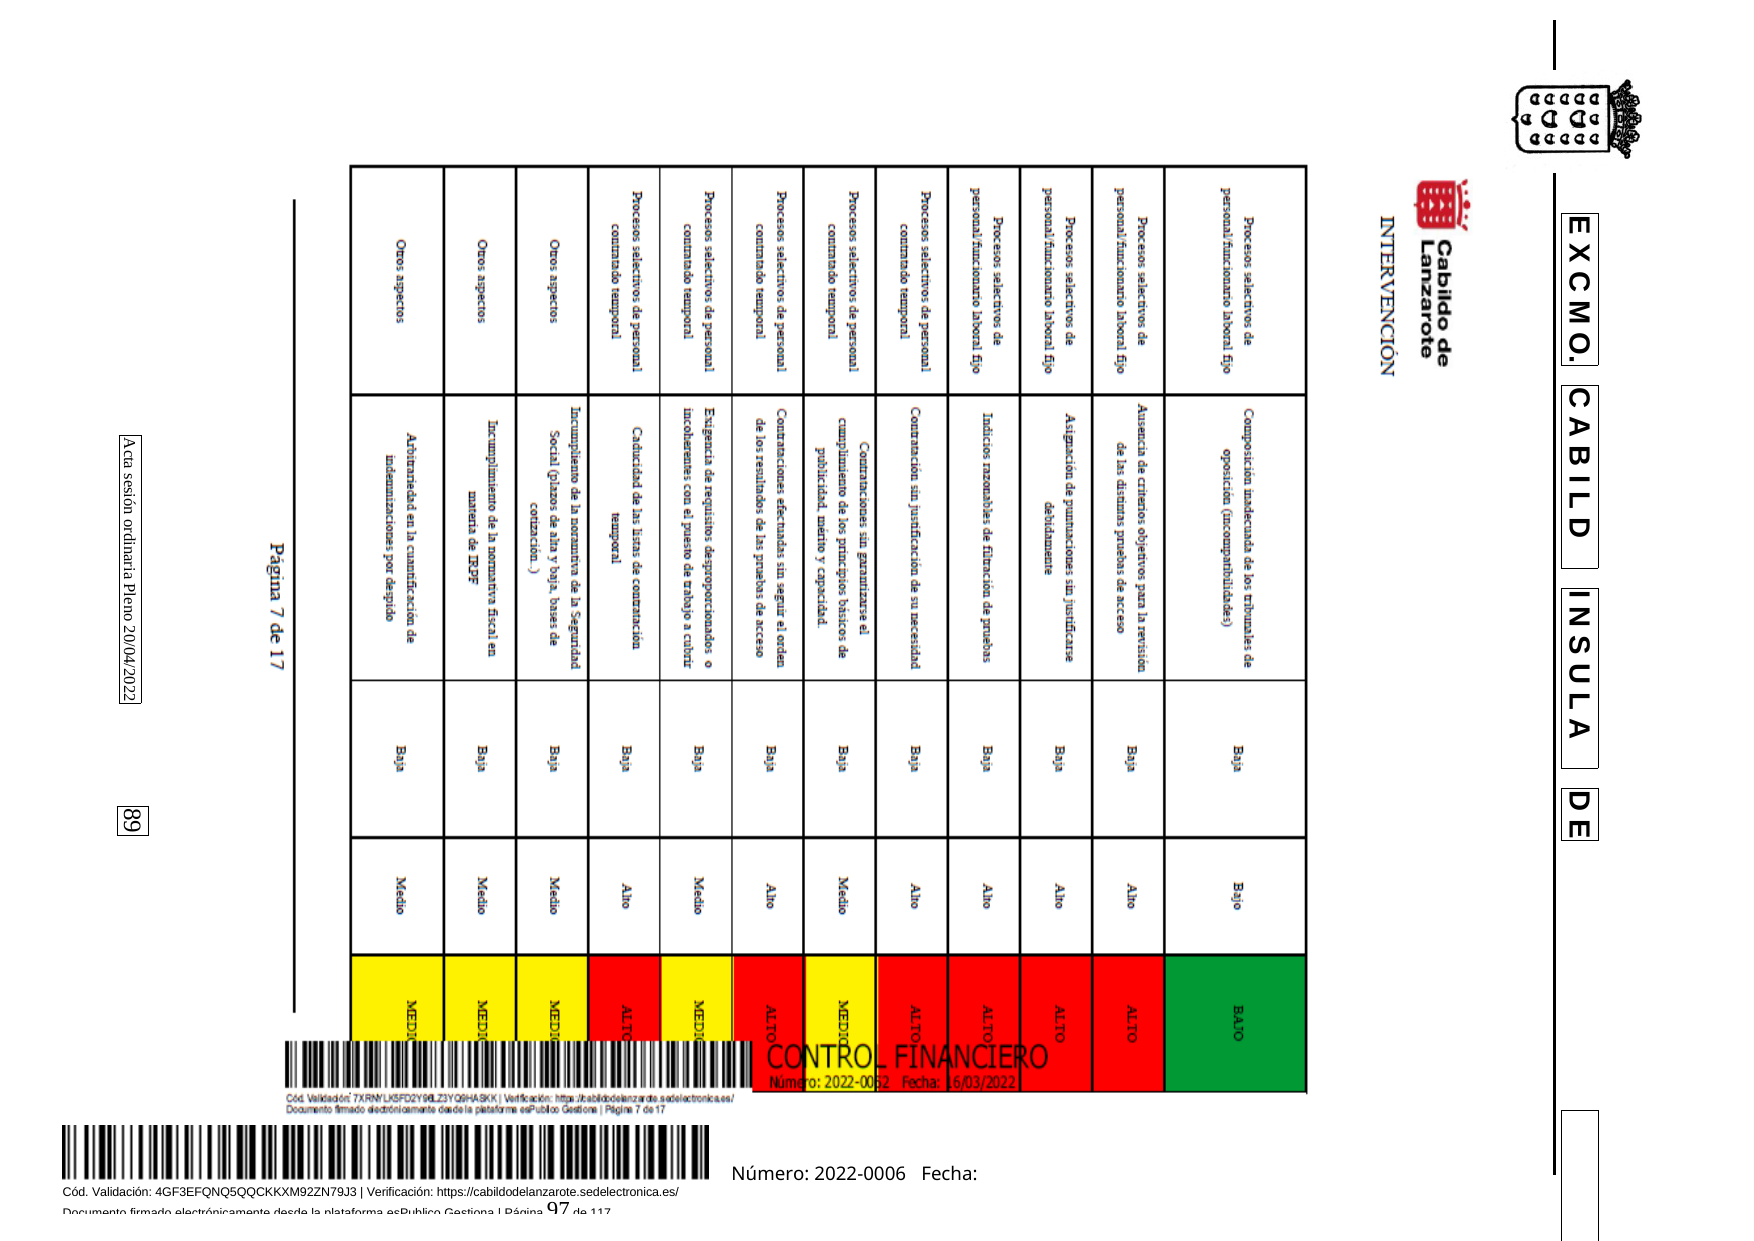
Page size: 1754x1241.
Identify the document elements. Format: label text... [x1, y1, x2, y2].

text I N S U L A R [1562, 590, 1597, 768]
text Acta sesión ordinaria Pleno 20/04/2022 [121, 438, 140, 703]
text E X C M O. [1563, 216, 1597, 365]
text D E [1563, 790, 1597, 840]
picture [62, 137, 1490, 1184]
text 89 [119, 808, 147, 835]
text C A B I L D O [1562, 387, 1597, 568]
picture [1503, 70, 1659, 173]
